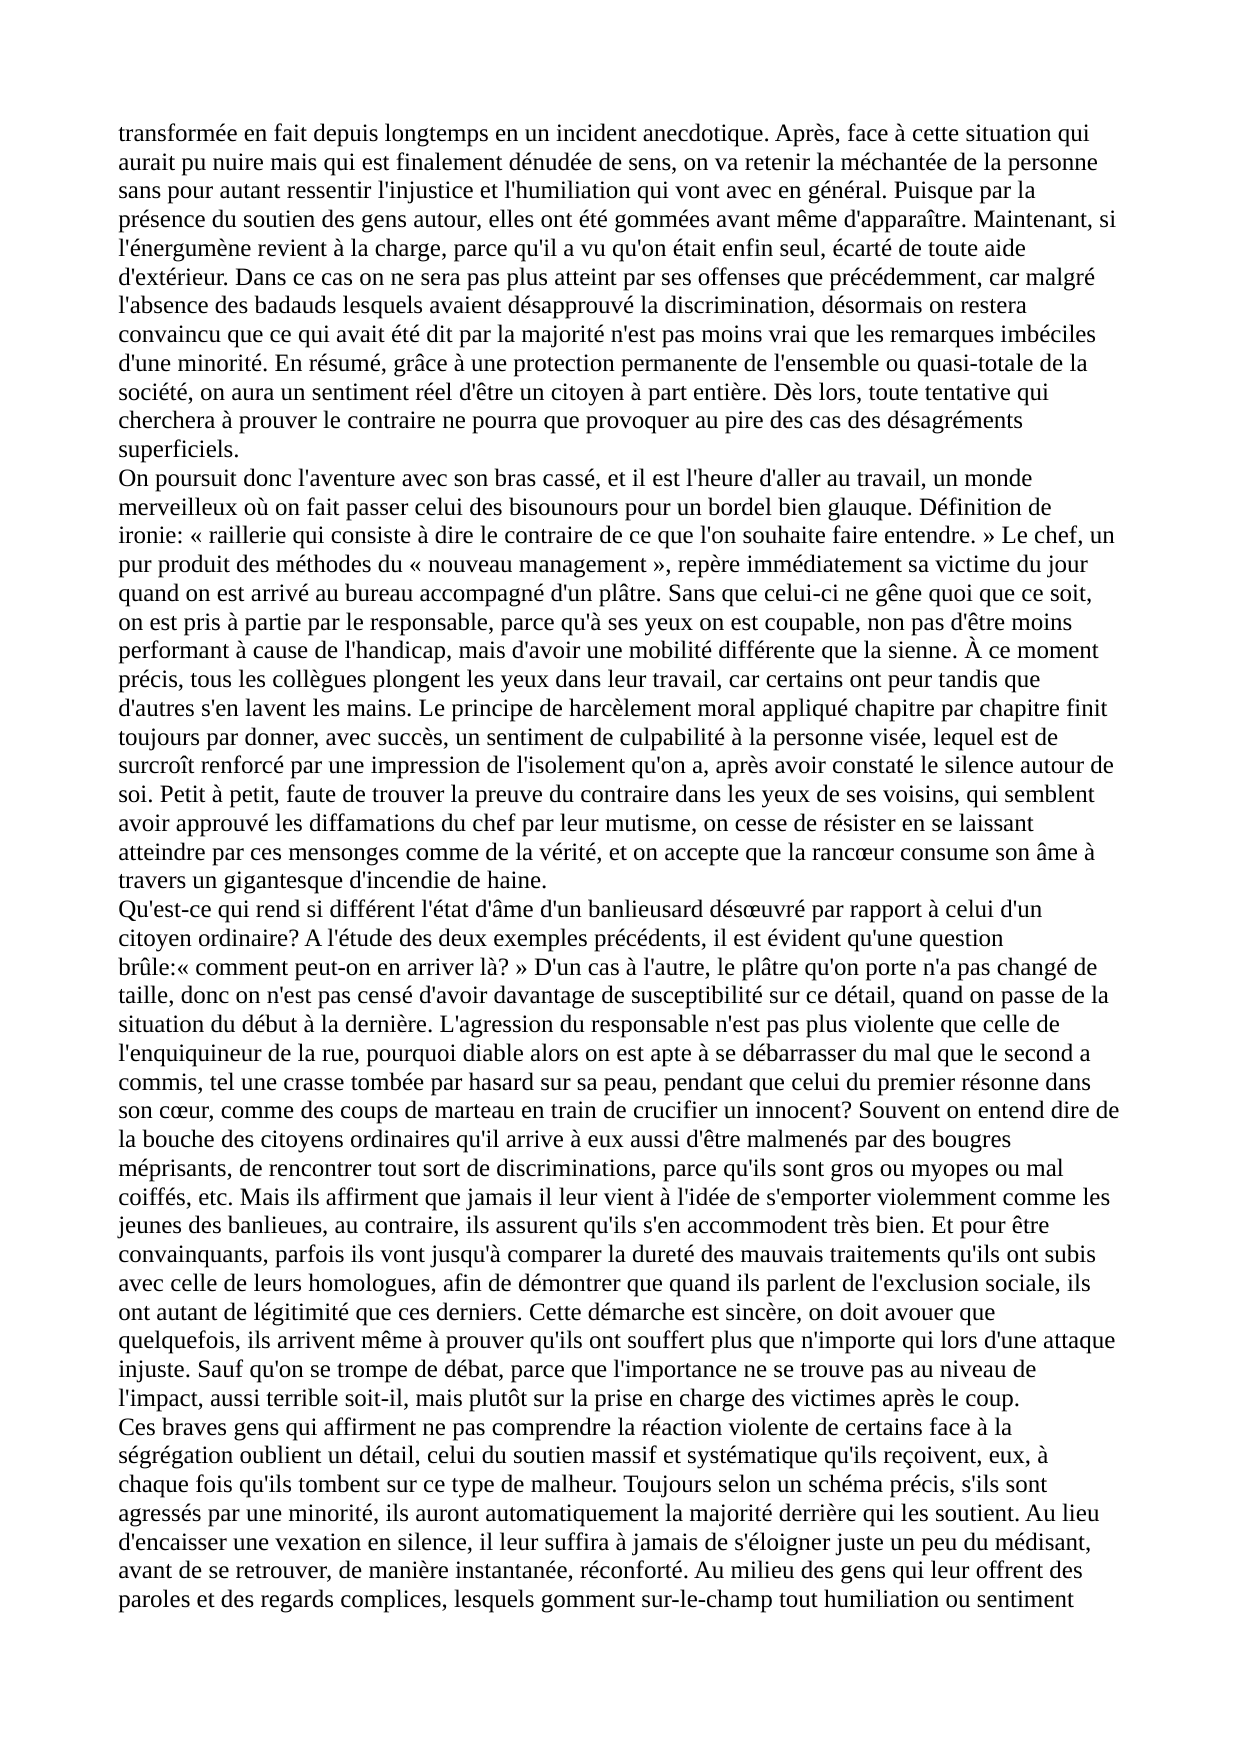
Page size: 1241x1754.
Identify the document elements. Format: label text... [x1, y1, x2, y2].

text Qu'est-ce qui rend si différent l'état d'âme d'un banlieusard désœuvré par rapport à celui d'un citoyen ordinaire? A l'étude des deux exemples précédents, il est évident qu'une question brûle:« comment peut-on en arriver là? » D'un cas à l'autre, le plâtre qu'on porte n'a pas changé de taille, donc on n'est pas censé d'avoir davantage de susceptibilité sur ce détail, quand on passe de la situation du début à la dernière. L'agression du responsable n'est pas plus violente que celle de l'enquiquineur de la rue, pourquoi diable alors on est apte à se débarrasser du mal que le second a commis, tel une crasse tombée par hasard sur sa peau, pendant que celui du premier résonne dans son cœur, comme des coups de marteau en train de crucifier un innocent? Souvent on entend dire de la bouche des citoyens ordinaires qu'il arrive à eux aussi d'être malmenés par des bougres méprisants, de rencontrer tout sort de discriminations, parce qu'ils sont gros ou myopes ou mal coiffés, etc. Mais ils affirment que jamais il leur vient à l'idée de s'emporter violemment comme les jeunes des banlieues, au contraire, ils assurent qu'ils s'en accommodent très bien. Et pour être convainquants, parfois ils vont jusqu'à comparer la dureté des mauvais traitements qu'ils ont subis avec celle de leurs homologues, afin de démontrer que quand ils parlent de l'exclusion sociale, ils ont autant de légitimité que ces derniers. Cette démarche est sincère, on doit avouer que quelquefois, ils arrivent même à prouver qu'ils ont souffert plus que n'importe qui lors d'une attaque injuste. Sauf qu'on se trompe de débat, parce que l'importance ne se trouve pas au niveau de l'impact, aussi terrible soit-il, mais plutôt sur la prise en charge des victimes après le coup. [118, 894, 1122, 1412]
text On poursuit donc l'aventure avec son bras cassé, et il est l'heure d'aller au travail, un monde merveilleux où on fait passer celui des bisounours pour un bordel bien glauque. Définition de ironie: « raillerie qui consiste à dire le contraire de ce que l'on souhaite faire entendre. » Le chef, un pur produit des méthodes du « nouveau management », repère immédiatement sa victime du jour quand on est arrivé au bureau accompagné d'un plâtre. Sans que celui-ci ne gêne quoi que ce soit, on est pris à partie par le responsable, parce qu'à ses yeux on est coupable, non pas d'être moins performant à cause de l'handicap, mais d'avoir une mobilité différente que la sienne. À ce moment précis, tous les collègues plongent les yeux dans leur travail, car certains ont peur tandis que d'autres s'en lavent les mains. Le principe de harcèlement moral appliqué chapitre par chapitre finit toujours par donner, avec succès, un sentiment de culpabilité à la personne visée, lequel est de surcroît renforcé par une impression de l'isolement qu'on a, après avoir constaté le silence autour de soi. Petit à petit, faute de trouver la preuve du contraire dans les yeux de ses voisins, qui semblent avoir approuvé les diffamations du chef par leur mutisme, on cesse de résister en se laissant atteindre par ces mensonges comme de la vérité, et on accepte que la rancœur consume son âme à travers un gigantesque d'incendie de haine. [118, 463, 1122, 894]
text Ces braves gens qui affirment ne pas comprendre la réaction violente de certains face à la ségrégation oublient un détail, celui du soutien massif et systématique qu'ils reçoivent, eux, à chaque fois qu'ils tombent sur ce type de malheur. Toujours selon un schéma précis, s'ils sont agressés par une minorité, ils auront automatiquement la majorité derrière qui les soutient. Au lieu d'encaisser une vexation en silence, il leur suffira à jamais de s'éloigner juste un peu du médisant, avant de se retrouver, de manière instantanée, réconforté. Au milieu des gens qui leur offrent des paroles et des regards complices, lesquels gomment sur-le-champ tout humiliation ou sentiment [118, 1412, 1122, 1613]
text transformée en fait depuis longtemps en un incident anecdotique. Après, face à cette situation qui aurait pu nuire mais qui est finalement dénudée de sens, on va retenir la méchantée de la personne sans pour autant ressentir l'injustice et l'humiliation qui vont avec en général. Puisque par la présence du soutien des gens autour, elles ont été gommées avant même d'apparaître. Maintenant, si l'énergumène revient à la charge, parce qu'il a vu qu'on était enfin seul, écarté de toute aide d'extérieur. Dans ce cas on ne sera pas plus atteint par ses offenses que précédemment, car malgré l'absence des badauds lesquels avaient désapprouvé la discrimination, désormais on restera convaincu que ce qui avait été dit par la majorité n'est pas moins vrai que les remarques imbéciles d'une minorité. En résumé, grâce à une protection permanente de l'ensemble ou quasi-totale de la société, on aura un sentiment réel d'être un citoyen à part entière. Dès lors, toute tentative qui cherchera à prouver le contraire ne pourra que provoquer au pire des cas des désagréments superficiels. [118, 118, 1122, 463]
